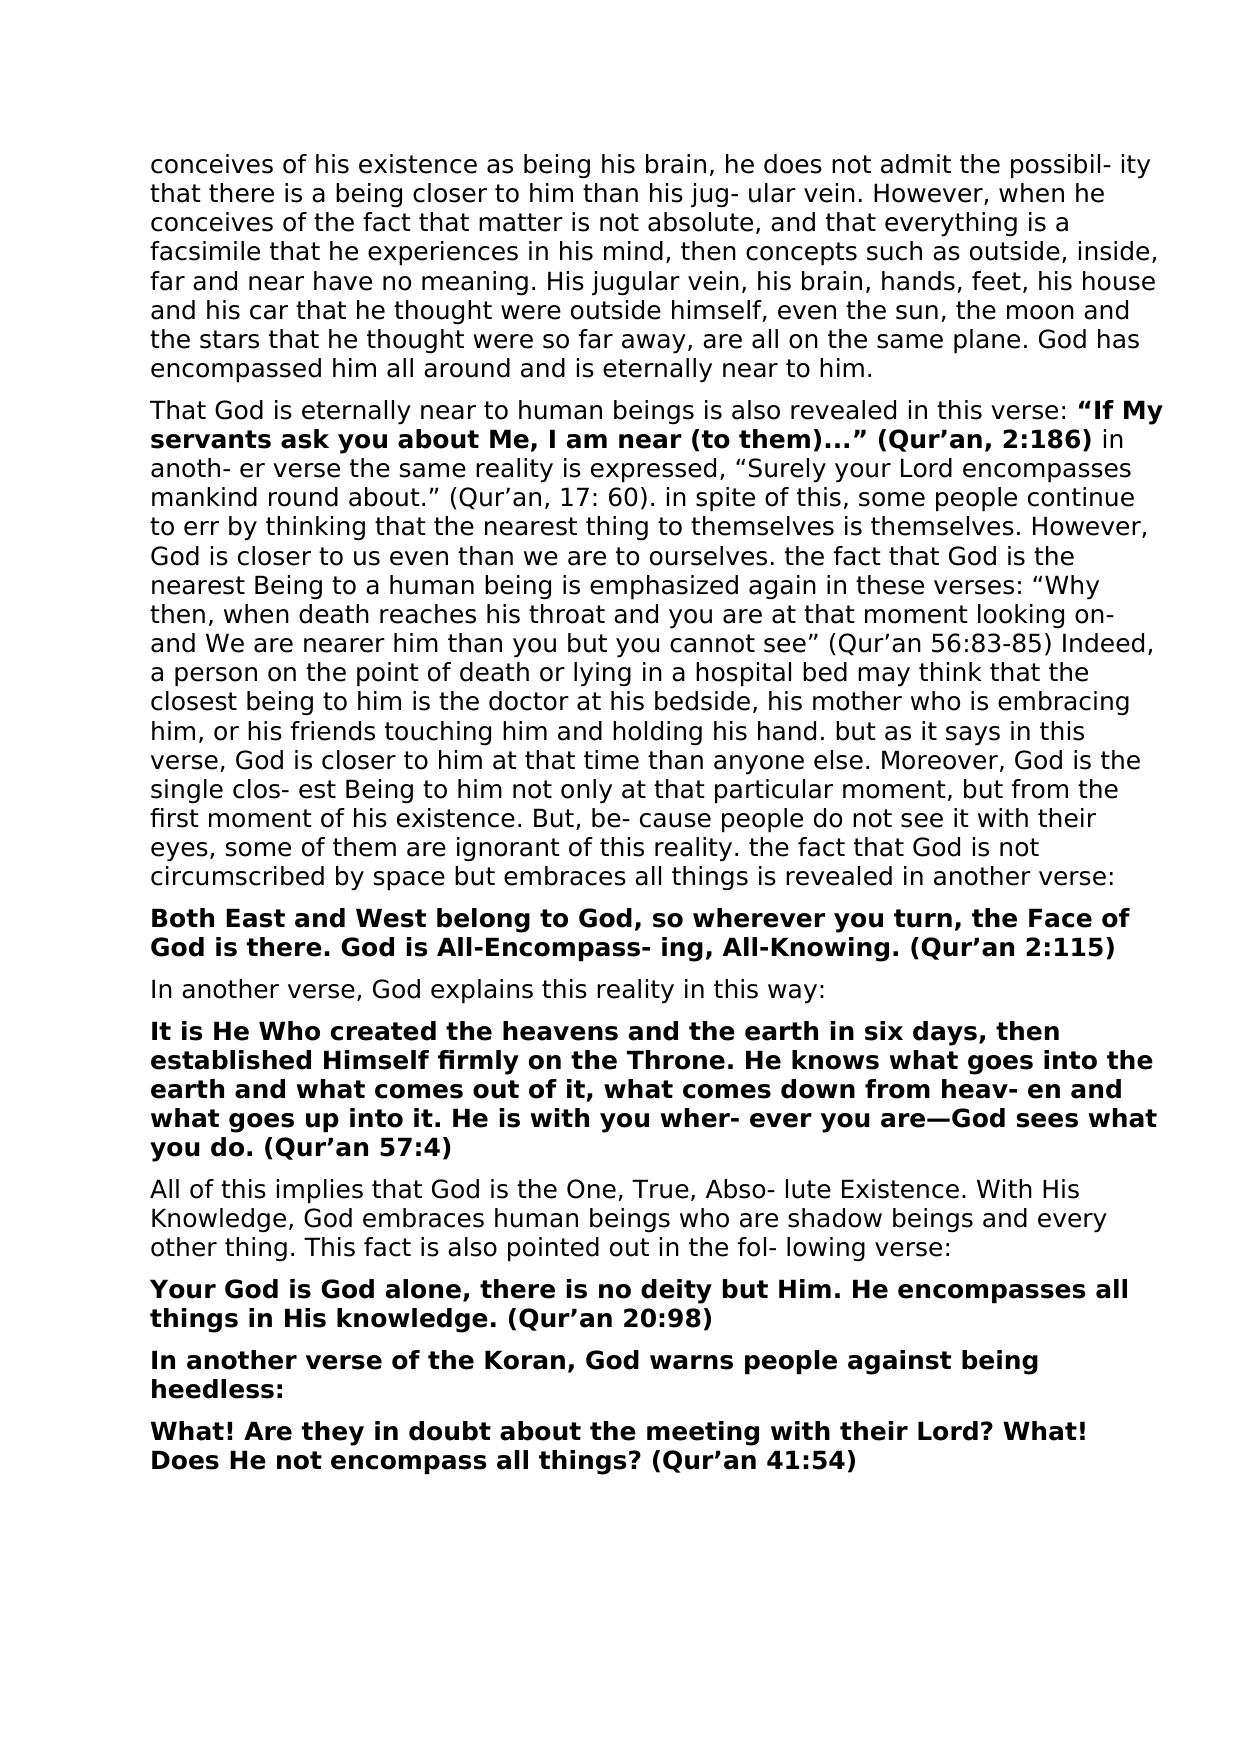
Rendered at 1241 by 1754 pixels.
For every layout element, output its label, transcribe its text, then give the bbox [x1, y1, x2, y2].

text It is He Who created the heavens and the earth in six days, then established Himself firmly on the Throne. He knows what goes into the earth and what comes out of it, what comes down from heav- en and what goes up into it. He is with you wher- ever you are—God sees what you do. (Qur’an 57:4) [150, 1017, 1165, 1162]
text That God is eternally near to human beings is also revealed in this verse: “If My servants ask you about Me, I am near (to them)...” (Qur’an, 2:186) in anoth- er verse the same reality is expressed, “Surely your Lord encompasses mankind round about.” (Qur’an, 17: 60). in spite of this, some people continue to err by thinking that the nearest thing to themselves is themselves. However, God is closer to us even than we are to ourselves. the fact that God is the nearest Being to a human being is emphasized again in these verses: “Why then, when death reaches his throat and you are at that moment looking on- and We are nearer him than you but you cannot see” (Qur’an 56:83-85) Indeed, a person on the point of death or lying in a hospital bed may think that the closest being to him is the doctor at his bedside, his mother who is embracing him, or his friends touching him and holding his hand. but as it says in this verse, God is closer to him at that time than anyone else. Moreover, God is the single clos- est Being to him not only at that particular moment, but from the first moment of his existence. But, be- cause people do not see it with their eyes, some of them are ignorant of this reality. the fact that God is not circumscribed by space but embraces all things is revealed in another verse: [150, 396, 1165, 892]
text conceives of his existence as being his brain, he does not admit the possibil- ity that there is a being closer to him than his jug- ular vein. However, when he conceives of the fact that matter is not absolute, and that everything is a facsimile that he experiences in his mind, then concepts such as outside, inside, far and near have no meaning. His jugular vein, his brain, hands, feet, his house and his car that he thought were outside himself, even the sun, the moon and the stars that he thought were so far away, are all on the same plane. God has encompassed him all around and is eternally near to him. [150, 150, 1165, 383]
text Both East and West belong to God, so wherever you turn, the Face of God is there. God is All-Encompass- ing, All-Knowing. (Qur’an 2:115) [150, 904, 1165, 962]
text In another verse, God explains this reality in this way: [150, 975, 1165, 1004]
text Your God is God alone, there is no deity but Him. He encompasses all things in His knowledge. (Qur’an 20:98) [150, 1275, 1165, 1333]
text In another verse of the Koran, God warns people against being heedless: [150, 1346, 1165, 1404]
text All of this implies that God is the One, True, Abso- lute Existence. With His Knowledge, God embraces human beings who are shadow beings and every other thing. This fact is also pointed out in the fol- lowing verse: [150, 1175, 1165, 1262]
text What! Are they in doubt about the meeting with their Lord? What! Does He not encompass all things? (Qur’an 41:54) [150, 1417, 1165, 1475]
